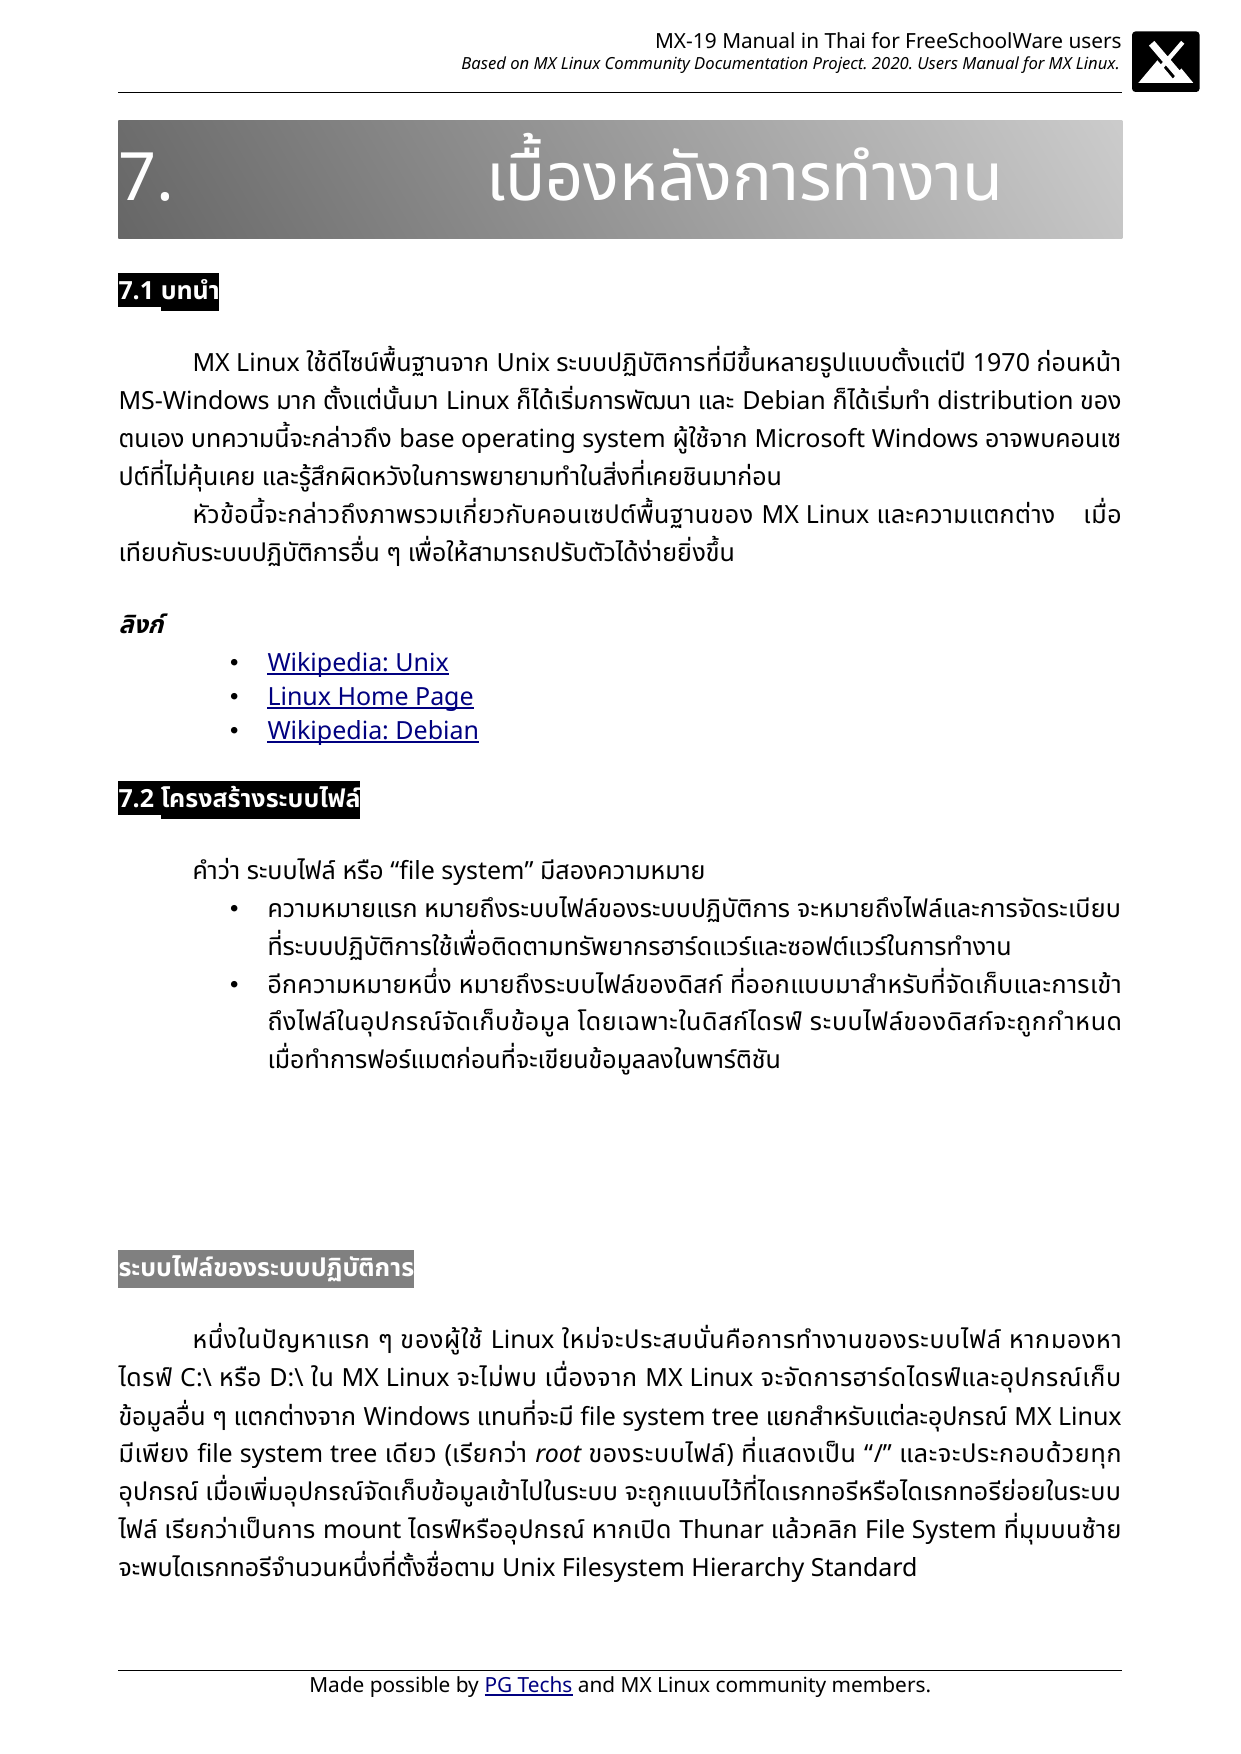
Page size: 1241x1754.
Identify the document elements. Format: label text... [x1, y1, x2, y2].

text MX Linux ใช้ดีไซน์พื้นฐานจาก Unix ระบบปฏิบัติการที่มีขึ้นหลายรูปแบบตั้งแต่ปี 1970 ก่อนหน้า MS-Windows มาก ตั้งแต่นั้นมา Linux ก็ได้เริ่มการพัฒนา และ Debian ก็ได้เริ่มทำ distribution ของตนเอง บทความนี้จะกล่าวถึง base operating system ผู้ใช้จาก Microsoft Windows อาจพบคอนเซปต์ที่ไม่คุ้นเคย และรู้สึกผิดหวังในการพยายามทำในสิ่งที่เคยชินมาก่อน [118, 345, 1122, 497]
list Wikipedia: Debian [230, 713, 1122, 747]
text หนึ่งในปัญหาแรก ๆ ของผู้ใช้ Linux ใหม่จะประสบนั่นคือการทำงานของระบบไฟล์ หากมองหาไดรฟ์ C:\ หรือ D:\ ใน MX Linux จะไม่พบ เนื่องจาก MX Linux จะจัดการฮาร์ดไดรฟ์และอุปกรณ์เก็บข้อมูลอื่น ๆ แตกต่างจาก Windows แทนที่จะมี file system tree แยกสำหรับแต่ละอุปกรณ์ MX Linux มีเพียง file system tree เดียว (เรียกว่า root ของระบบไฟล์) ที่แสดงเป็น “/” และจะประกอบด้วยทุกอุปกรณ์ เมื่อเพิ่มอุปกรณ์จัดเก็บข้อมูลเข้าไปในระบบ จะถูกแนบไว้ที่ไดเรกทอรีหรือไดเรกทอรีย่อยในระบบไฟล์ เรียกว่าเป็นการ mount ไดรฟ์หรืออุปกรณ์ หากเปิด Thunar แล้วคลิก File System ที่มุมบนซ้าย จะพบไดเรกทอรีจำนวนหนึ่งที่ตั้งชื่อตาม Unix Filesystem Hierarchy Standard [118, 1322, 1122, 1588]
list Wikipedia: Unix [230, 644, 1122, 678]
text คำว่า ระบบไฟล์ หรือ “file system” มีสองความหมาย [118, 853, 1122, 891]
list Linux Home Page [230, 678, 1122, 713]
text ลิงก์ [118, 607, 1122, 644]
text หัวข้อนี้จะกล่าวถึงภาพรวมเกี่ยวกับคอนเซปต์พื้นฐานของ MX Linux และความแตกต่าง เมื่อเทียบกับระบบปฏิบัติการอื่น ๆ เพื่อให้สามารถปรับตัวได้ง่ายยิ่งขึ้น [118, 497, 1122, 573]
text 7.1 บทนำ [118, 273, 1122, 311]
text ระบบไฟล์ของระบบปฏิบัติการ [118, 1250, 1122, 1288]
text 7.2 โครงสร้างระบบไฟล์ [118, 781, 1122, 819]
list อีกความหมายหนึ่ง หมายถึงระบบไฟล์ของดิสก์ ที่ออกแบบมาสำหรับที่จัดเก็บและการเข้าถึงไฟล์ในอุปกรณ์จัดเก็บข้อมูล โดยเฉพาะในดิสก์ไดรฟ์ ระบบไฟล์ของดิสก์จะถูกกำหนดเมื่อทำการฟอร์แมตก่อนที่จะเขียนข้อมูลลงในพาร์ติชัน [230, 966, 1122, 1080]
list ความหมายแรก หมายถึงระบบไฟล์ของระบบปฏิบัติการ จะหมายถึงไฟล์และการจัดระเบียบที่ระบบปฏิบัติการใช้เพื่อติดตามทรัพยากรฮาร์ดแวร์และซอฟต์แวร์ในการทำงาน [230, 891, 1122, 966]
